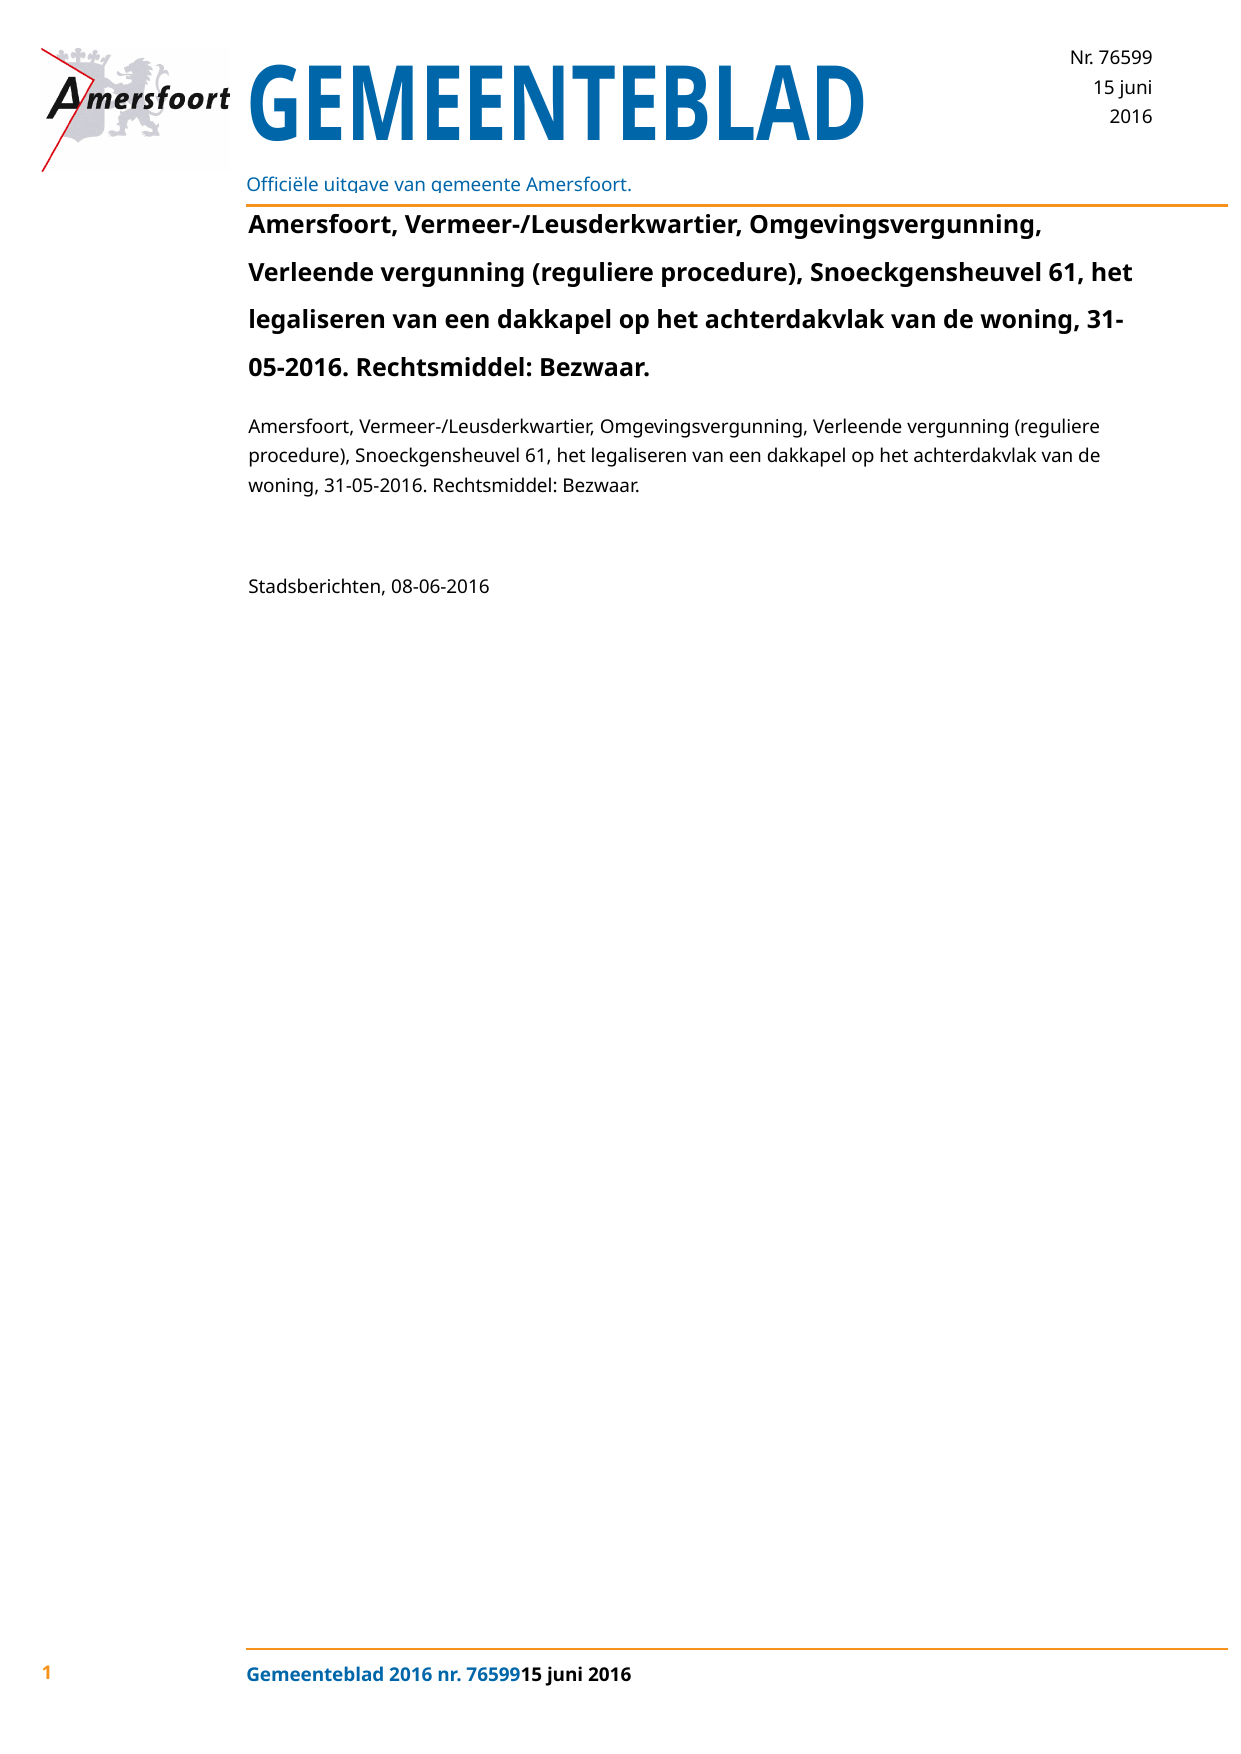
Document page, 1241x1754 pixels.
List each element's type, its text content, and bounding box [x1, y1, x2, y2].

text Amersfoort, Vermeer-/Leusderkwartier, Omgevingsvergunning, Verleende vergunning (reguliere procedure), Snoeckgensheuvel 61, het legaliseren van een dakkapel op het achterdakvlak van de woning, 31-05-2016. Rechtsmiddel: Bezwaar. [248, 207, 1152, 384]
text Stadsberichten, 08-06-2016 [248, 573, 1152, 599]
picture [41, 47, 231, 172]
text Amersfoort, Vermeer-/Leusderkwartier, Omgevingsvergunning, Verleende vergunning (reguliere procedure), Snoeckgensheuvel 61, het legaliseren van een dakkapel op het achterdakvlak van de woning, 31-05-2016. Rechtsmiddel: Bezwaar. [248, 413, 1152, 498]
